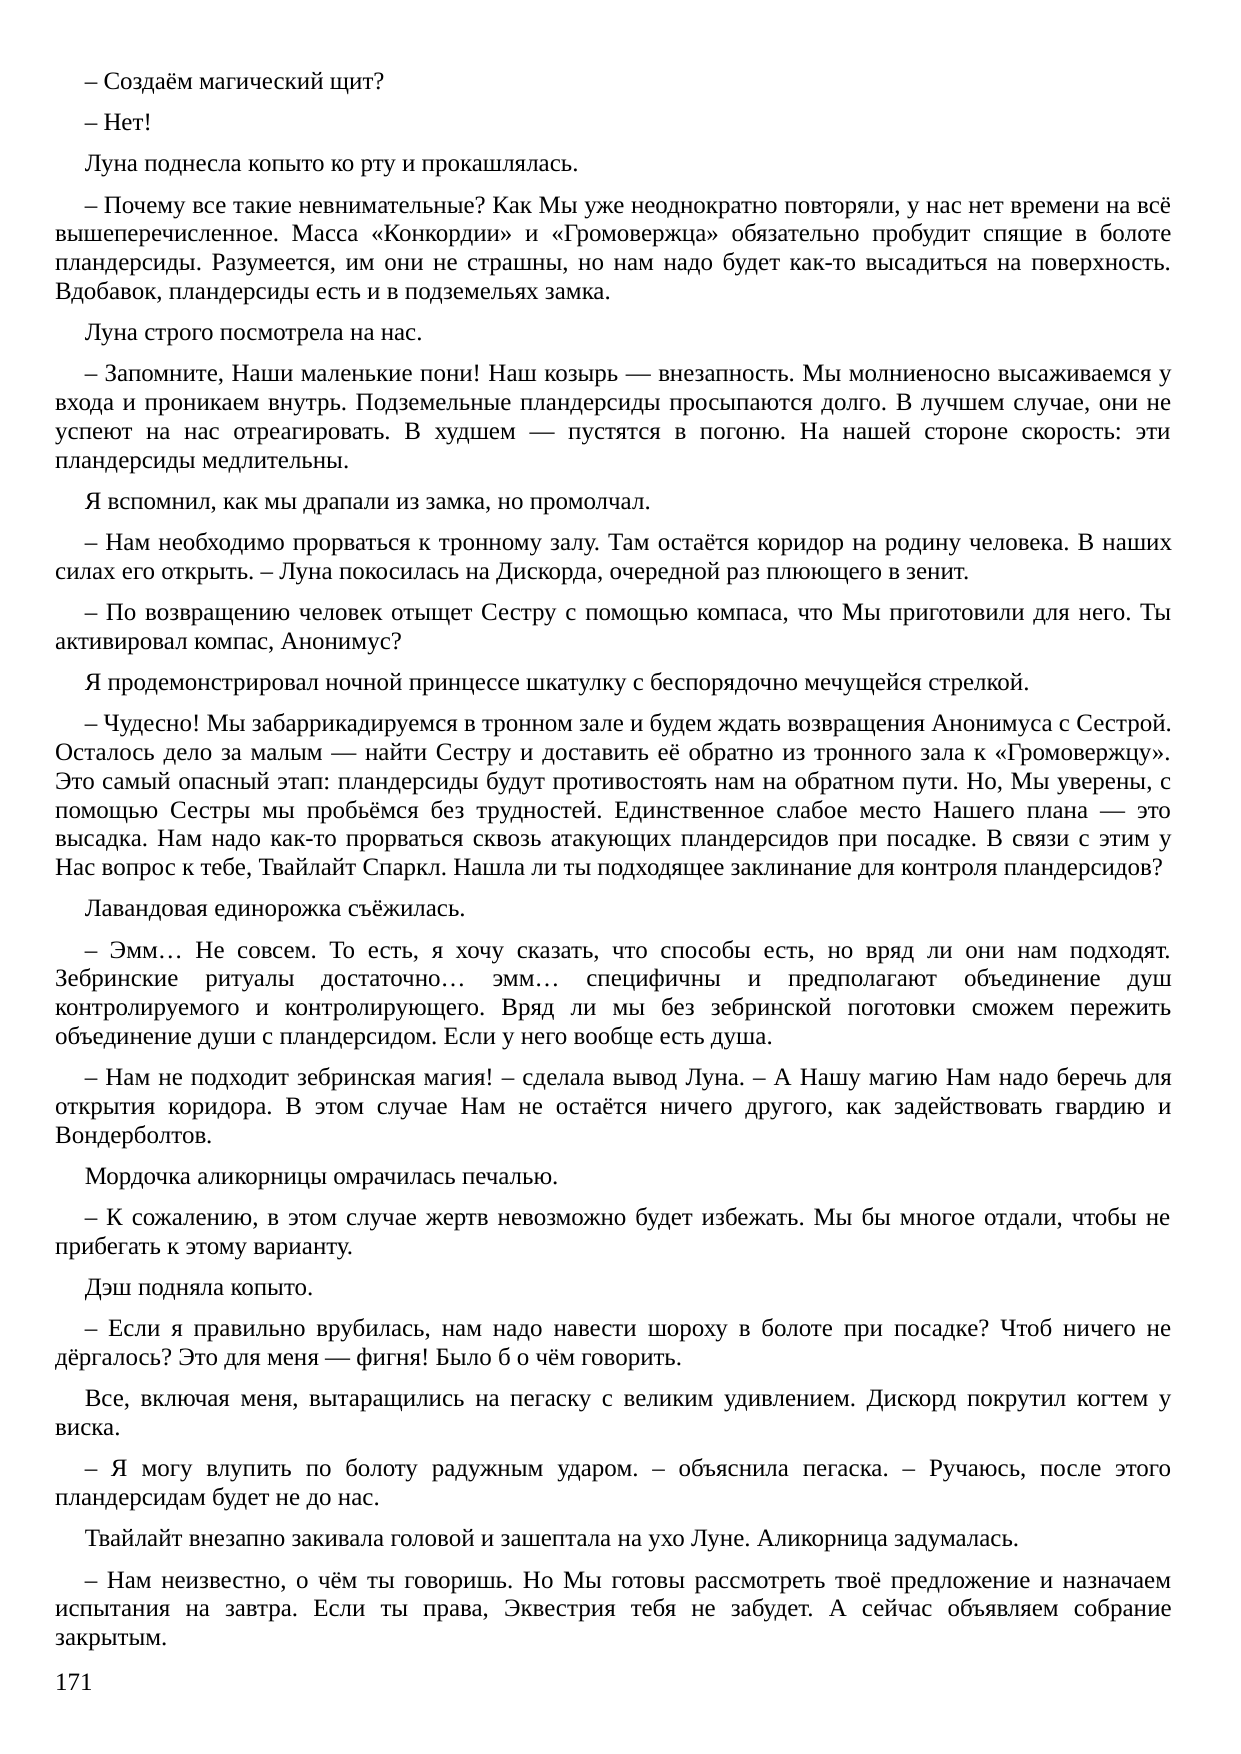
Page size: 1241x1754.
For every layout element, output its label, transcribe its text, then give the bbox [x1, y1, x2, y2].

text – Нет! [55, 107, 1173, 136]
text – Эмм… Не совсем. То есть, я хочу сказать, что способы есть, но вряд ли они нам подходят. Зебринские ритуалы достаточно… эмм… специфичны и предполагают объединение душ контролируемого и контролирующего. Вряд ли мы без зебринской поготовки сможем пережить объединение души с пландерсидом. Если у него вообще есть душа. [55, 935, 1173, 1050]
text Мордочка аликорницы омрачилась печалью. [55, 1161, 1173, 1190]
text – Создаём магический щит? [55, 66, 1173, 95]
text – Запомните, Наши маленькие пони! Наш козырь — внезапность. Мы молниеносно высаживаемся у входа и проникаем внутрь. Подземельные пландерсиды просыпаются долго. В лучшем случае, они не успеют на нас отреагировать. В худшем — пустятся в погоню. На нашей стороне скорость: эти пландерсиды медлительны. [55, 358, 1173, 473]
text Лавандовая единорожка съёжилась. [55, 893, 1173, 922]
text Я вспомнил, как мы драпали из замка, но промолчал. [55, 486, 1173, 515]
text – К сожалению, в этом случае жертв невозможно будет избежать. Мы бы многое отдали, чтобы не прибегать к этому варианту. [55, 1202, 1173, 1260]
text – Я могу влупить по болоту радужным ударом. – объяснила пегаска. – Ручаюсь, после этого пландерсидам будет не до нас. [55, 1453, 1173, 1511]
text – Нам необходимо прорваться к тронному залу. Там остаётся коридор на родину человека. В наших силах его открыть. – Луна покосилась на Дискорда, очередной раз плюющего в зенит. [55, 527, 1173, 585]
text – По возвращению человек отыщет Сестру с помощью компаса, что Мы приготовили для него. Ты активировал компас, Анонимус? [55, 597, 1173, 655]
text Дэш подняла копыто. [55, 1272, 1173, 1301]
text – Если я правильно врубилась, нам надо навести шороху в болоте при посадке? Чтоб ничего не дёргалось? Это для меня — фигня! Было б о чём говорить. [55, 1313, 1173, 1371]
text Луна строго посмотрела на нас. [55, 317, 1173, 346]
text – Чудесно! Мы забаррикадируемся в тронном зале и будем ждать возвращения Анонимуса с Сестрой. Осталось дело за малым — найти Сестру и доставить её обратно из тронного зала к «Громовержцу». Это самый опасный этап: пландерсиды будут противостоять нам на обратном пути. Но, Мы уверены, с помощью Сестры мы пробьёмся без трудностей. Единственное слабое место Нашего плана — это высадка. Нам надо как-то прорваться сквозь атакующих пландерсидов при посадке. В связи с этим у Нас вопрос к тебе, Твайлайт Спаркл. Нашла ли ты подходящее заклинание для контроля пландерсидов? [55, 708, 1173, 881]
text Луна поднесла копыто ко рту и прокашлялась. [55, 148, 1173, 177]
text – Нам неизвестно, о чём ты говоришь. Но Мы готовы рассмотреть твоё предложение и назначаем испытания на завтра. Если ты права, Эквестрия тебя не забудет. А сейчас объявляем собрание закрытым. [55, 1565, 1173, 1651]
text – Нам не подходит зебринская магия! – сделала вывод Луна. – А Нашу магию Нам надо беречь для открытия коридора. В этом случае Нам не остаётся ничего другого, как задействовать гвардию и Вондерболтов. [55, 1062, 1173, 1148]
text – Почему все такие невнимательные? Как Мы уже неоднократно повторяли, у нас нет времени на всё вышеперечисленное. Масса «Конкордии» и «Громовержца» обязательно пробудит спящие в болоте пландерсиды. Разумеется, им они не страшны, но нам надо будет как-то высадиться на поверхность. Вдобавок, пландерсиды есть и в подземельях замка. [55, 190, 1173, 305]
text Все, включая меня, вытаращились на пегаску с великим удивлением. Дискорд покрутил когтем у виска. [55, 1383, 1173, 1441]
text Я продемонстрировал ночной принцессе шкатулку с беспорядочно мечущейся стрелкой. [55, 667, 1173, 696]
text Твайлайт внезапно закивала головой и зашептала на ухо Луне. Аликорница задумалась. [55, 1523, 1173, 1552]
